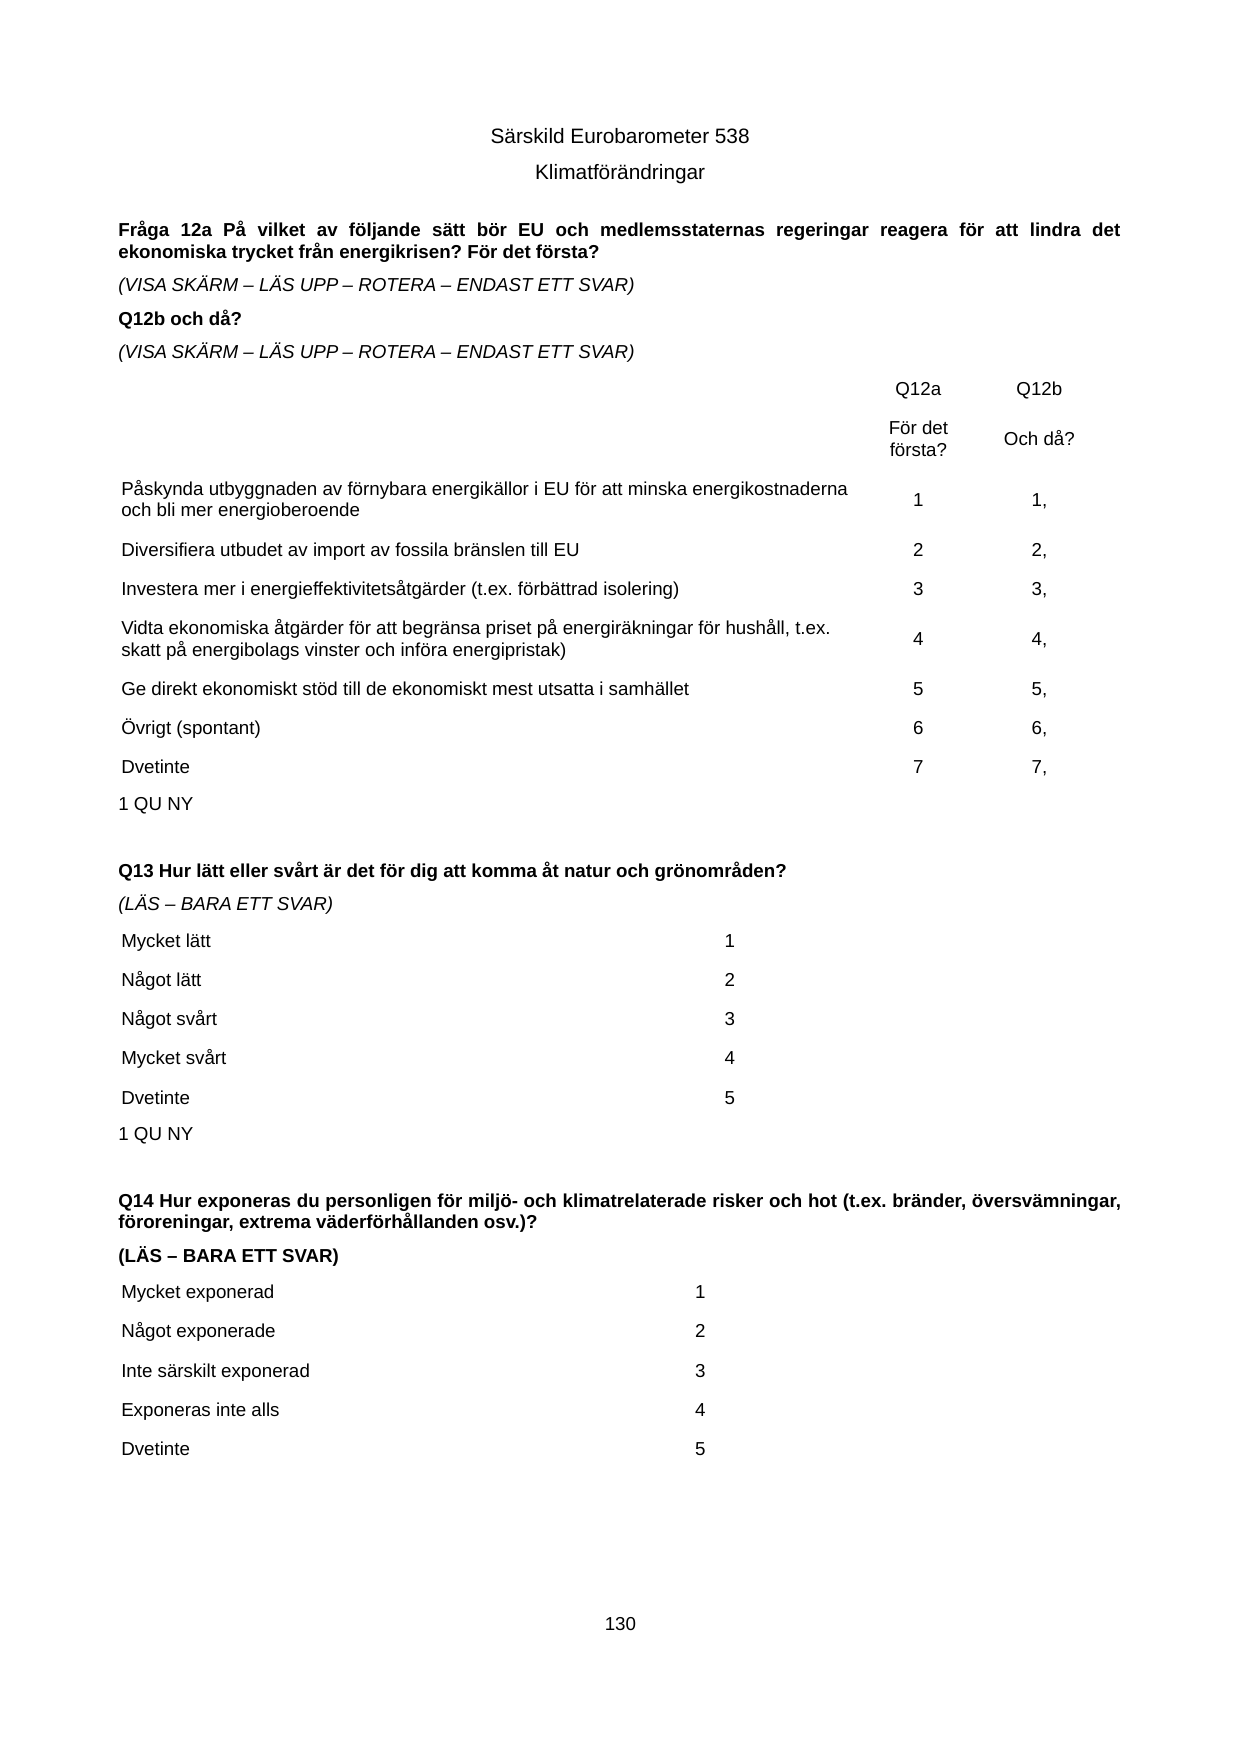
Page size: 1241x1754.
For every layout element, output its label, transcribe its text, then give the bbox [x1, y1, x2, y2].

table_cell Ge direkt ekonomiskt stöd till de ekonomiskt mest utsatta i samhället [118, 669, 862, 708]
text (LÄS – BARA ETT SVAR) [118, 1245, 1122, 1266]
table_cell Något exponerade [118, 1311, 569, 1351]
table_cell Dvetinte [118, 748, 862, 787]
table_cell Mycket svårt [118, 1038, 599, 1078]
table_cell Och då? [974, 408, 1104, 469]
table_cell Diversifiera utbudet av import av fossila bränslen till EU [118, 530, 862, 569]
text (VISA SKÄRM – LÄS UPP – ROTERA – ENDAST ETT SVAR) [118, 341, 1122, 363]
text Fråga 12a På vilket av följande sätt bör EU och medlemsstaternas regeringar reagera för att lindra det ekonomiska trycket från energikrisen? För det första? [118, 219, 1122, 262]
table_cell Inte särskilt exponerad [118, 1351, 569, 1390]
table_cell 5 [599, 1078, 738, 1117]
table_cell Något lätt [118, 960, 599, 999]
table_cell 4, [974, 608, 1104, 669]
table_header Mycket exponerad [118, 1272, 569, 1311]
table_cell 5, [974, 669, 1104, 708]
table_cell 6, [974, 708, 1104, 747]
table_header 1 [569, 1272, 708, 1311]
table_cell 2 [599, 960, 738, 999]
table_cell [118, 408, 862, 469]
table_cell Dvetinte [118, 1429, 569, 1468]
table_cell 2 [569, 1311, 708, 1351]
table_cell 4 [862, 608, 974, 669]
table_cell 3 [599, 999, 738, 1038]
table_cell 6 [862, 708, 974, 747]
table_cell Investera mer i energieffektivitetsåtgärder (t.ex. förbättrad isolering) [118, 569, 862, 608]
text Q12b och då? [118, 308, 1122, 329]
text Q13 Hur lätt eller svårt är det för dig att komma åt natur och grönområden? [118, 859, 1122, 881]
table_cell Något svårt [118, 999, 599, 1038]
table_cell 3 [862, 569, 974, 608]
table_cell 2 [862, 530, 974, 569]
table_header Mycket lätt [118, 921, 599, 960]
table_cell 3, [974, 569, 1104, 608]
table_cell 3 [569, 1351, 708, 1390]
table_cell Dvetinte [118, 1078, 599, 1117]
table_cell 4 [599, 1038, 738, 1078]
table_cell 7 [862, 748, 974, 787]
table_header Q12b [974, 369, 1104, 408]
text (LÄS – BARA ETT SVAR) [118, 893, 1122, 914]
table_cell För det första? [862, 408, 974, 469]
text (VISA SKÄRM – LÄS UPP – ROTERA – ENDAST ETT SVAR) [118, 274, 1122, 296]
table_cell 1 [862, 469, 974, 529]
table_header 1 [599, 921, 738, 960]
table_cell 7, [974, 748, 1104, 787]
table_cell 5 [569, 1429, 708, 1468]
text Q14 Hur exponeras du personligen för miljö- och klimatrelaterade risker och hot (t.ex. bränder, översvämningar, föroreningar, extrema väderförhållanden osv.)? [118, 1190, 1122, 1233]
table_cell 1, [974, 469, 1104, 529]
text 1 QU NY [118, 1123, 1122, 1144]
table_cell Övrigt (spontant) [118, 708, 862, 747]
text 1 QU NY [118, 793, 1122, 814]
table_cell 4 [569, 1390, 708, 1429]
table_cell Exponeras inte alls [118, 1390, 569, 1429]
table_header Q12a [862, 369, 974, 408]
table_header [118, 369, 862, 408]
table_cell 5 [862, 669, 974, 708]
table_cell Vidta ekonomiska åtgärder för att begränsa priset på energiräkningar för hushåll, t.ex. skatt på energibolags vinster och införa energipristak) [118, 608, 862, 669]
table_cell Påskynda utbyggnaden av förnybara energikällor i EU för att minska energikostnaderna och bli mer energioberoende [118, 469, 862, 529]
table_cell 2, [974, 530, 1104, 569]
